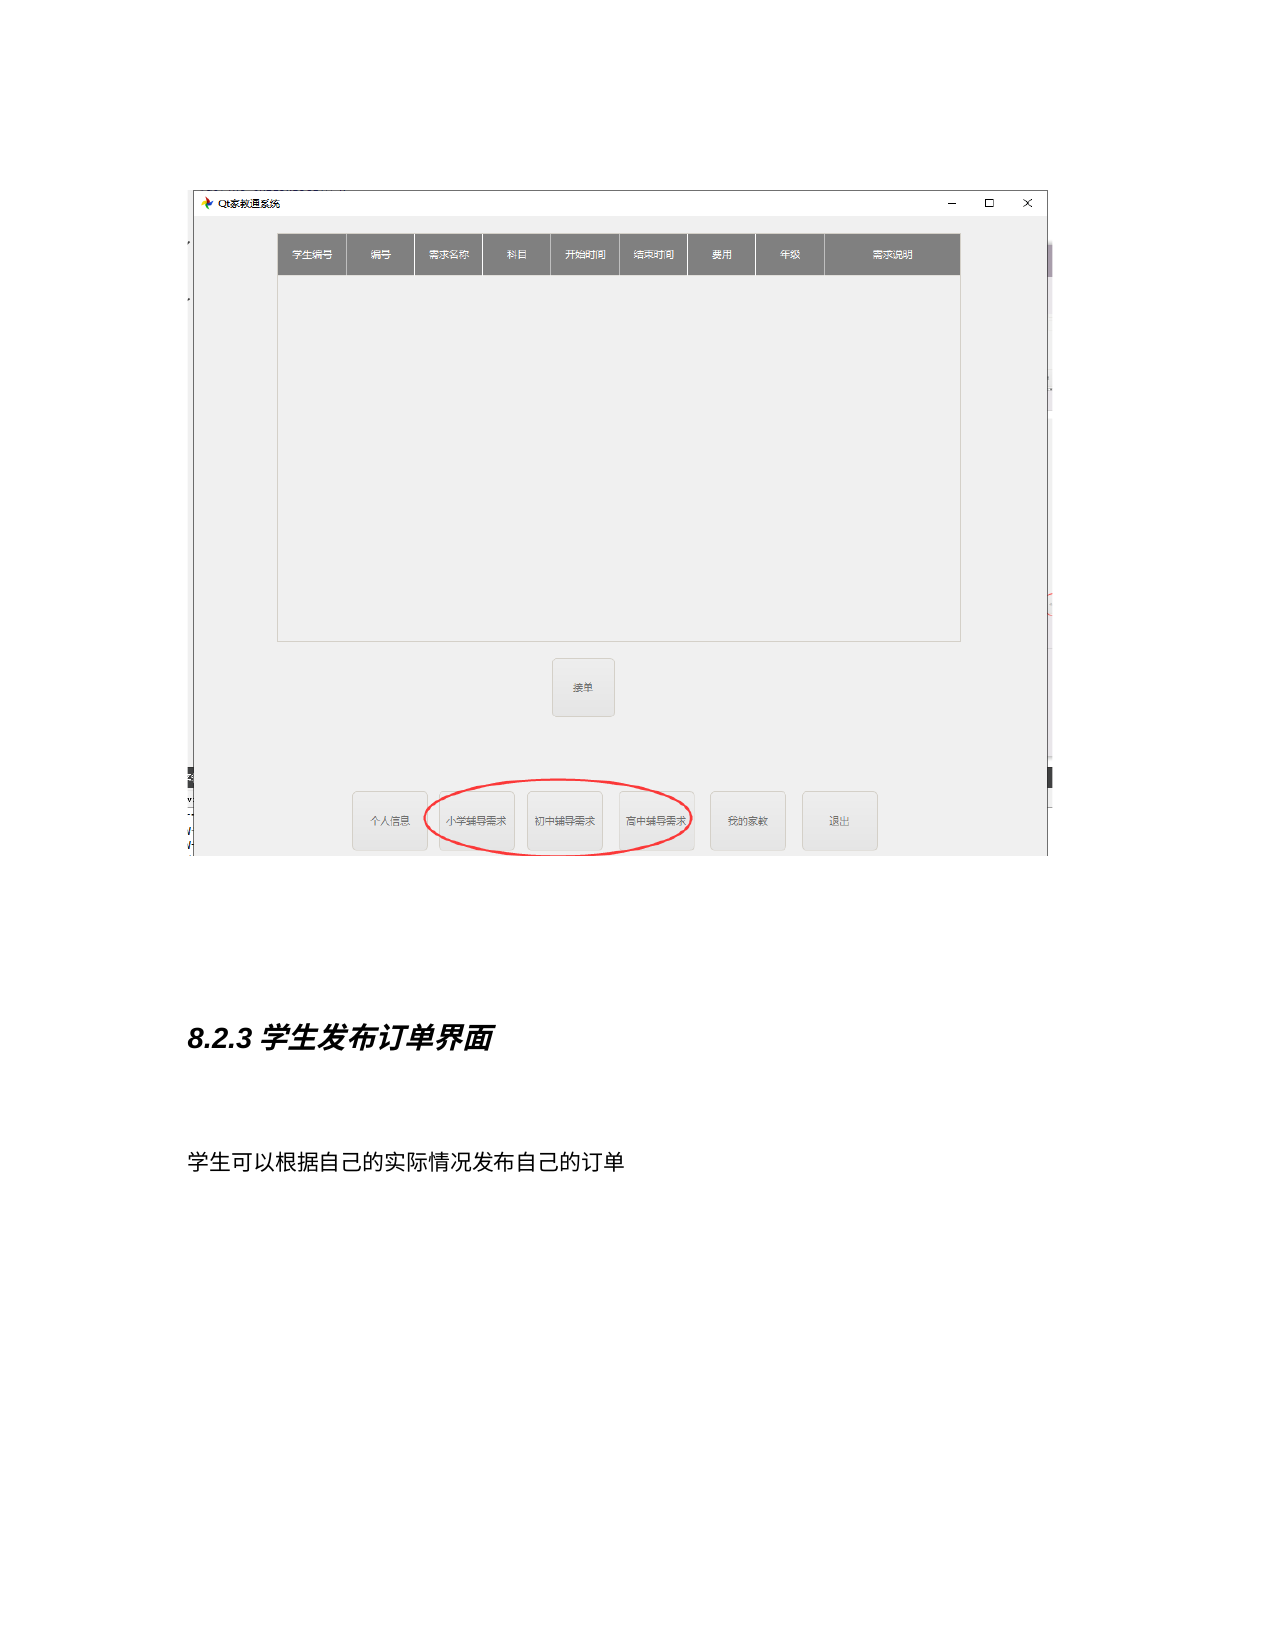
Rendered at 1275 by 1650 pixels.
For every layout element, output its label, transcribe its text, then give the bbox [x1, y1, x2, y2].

text 学生可以根据自己的实际情况发布自己的订单 [187, 1119, 1087, 1181]
subtitle 8.2.3学生发布订单界面 [187, 994, 1087, 1056]
